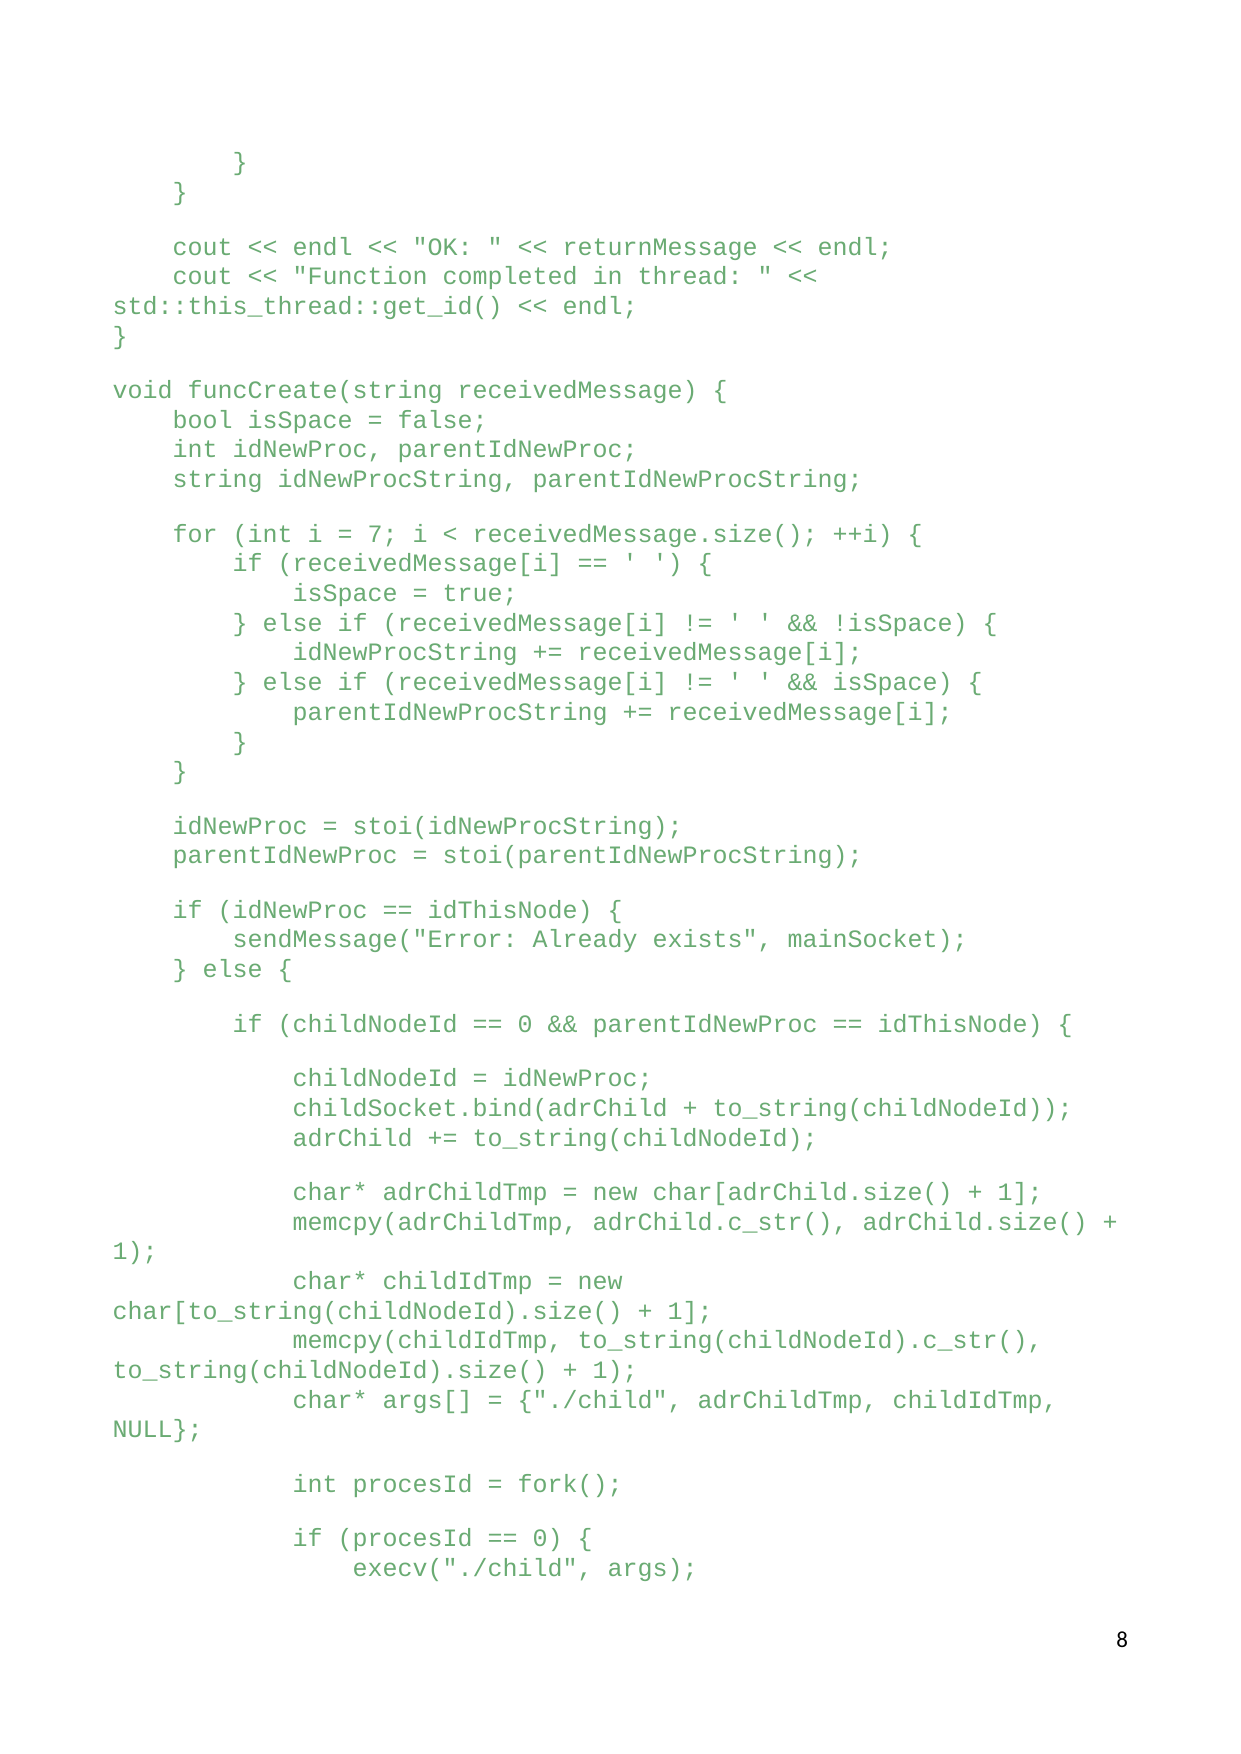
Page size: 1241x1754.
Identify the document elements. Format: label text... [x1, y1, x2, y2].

text memcpy(childIdTmp, to_string(childNodeId).c_str(), to_string(childNodeId).size() + 1); [112, 1328, 1128, 1386]
text } [112, 729, 1128, 757]
text if (idNewProc == idThisNode) { [112, 897, 1128, 926]
text adrChild += to_string(childNodeId); [112, 1125, 1128, 1153]
text } else { [112, 957, 1128, 985]
text char* childIdTmp = new char[to_string(childNodeId).size() + 1]; [112, 1269, 1128, 1327]
text cout << "Function completed in thread: " << std::this_thread::get_id() << endl; [112, 264, 1128, 322]
text if (childNodeId == 0 && parentIdNewProc == idThisNode) { [112, 1011, 1128, 1039]
text isSpace = true; [112, 581, 1128, 609]
text if (procesId == 0) { [112, 1526, 1128, 1554]
text } [112, 323, 1128, 352]
text cout << endl << "OK: " << returnMessage << endl; [112, 234, 1128, 262]
text parentIdNewProcString += receivedMessage[i]; [112, 699, 1128, 728]
text idNewProc = stoi(idNewProcString); [112, 813, 1128, 842]
text childNodeId = idNewProc; [112, 1066, 1128, 1094]
text bool isSpace = false; [112, 407, 1128, 436]
text sendMessage("Error: Already exists", mainSocket); [112, 927, 1128, 955]
text for (int i = 7; i < receivedMessage.size(); ++i) { [112, 521, 1128, 549]
text execv("./child", args); [112, 1556, 1128, 1584]
text } [112, 150, 1128, 178]
text } else if (receivedMessage[i] != ' ' && !isSpace) { [112, 610, 1128, 639]
text int procesId = fork(); [112, 1472, 1128, 1500]
text childSocket.bind(adrChild + to_string(childNodeId)); [112, 1095, 1128, 1124]
text int idNewProc, parentIdNewProc; [112, 437, 1128, 465]
text idNewProcString += receivedMessage[i]; [112, 640, 1128, 668]
text parentIdNewProc = stoi(parentIdNewProcString); [112, 843, 1128, 871]
text } [112, 759, 1128, 787]
text } else if (receivedMessage[i] != ' ' && isSpace) { [112, 670, 1128, 698]
text string idNewProcString, parentIdNewProcString; [112, 467, 1128, 495]
text memcpy(adrChildTmp, adrChild.c_str(), adrChild.size() + 1); [112, 1209, 1128, 1267]
text char* args[] = {"./child", adrChildTmp, childIdTmp, NULL}; [112, 1387, 1128, 1445]
text char* adrChildTmp = new char[adrChild.size() + 1]; [112, 1179, 1128, 1208]
text if (receivedMessage[i] == ' ') { [112, 551, 1128, 579]
text void funcCreate(string receivedMessage) { [112, 378, 1128, 406]
text } [112, 180, 1128, 208]
